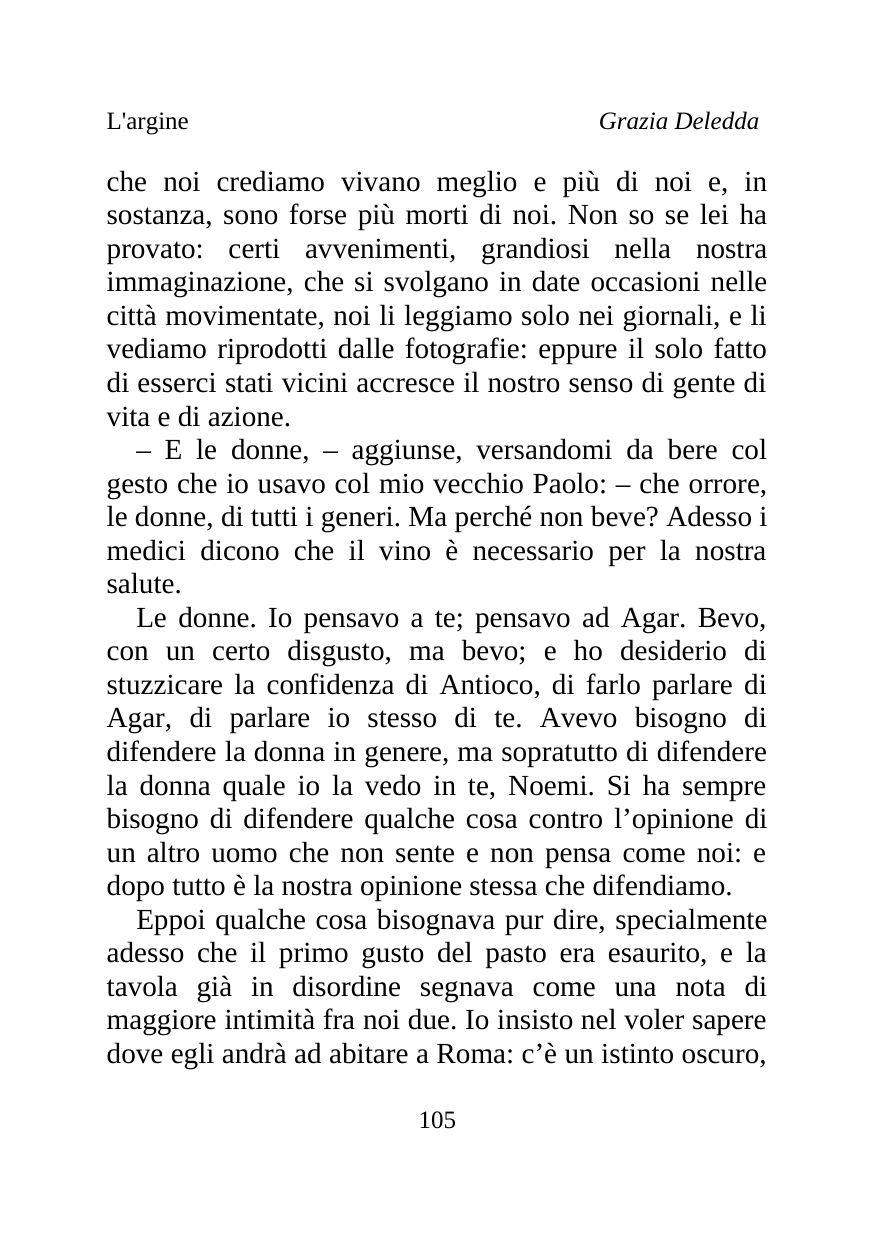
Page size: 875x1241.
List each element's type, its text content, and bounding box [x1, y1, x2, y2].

text Le donne. Io pensavo a te; pensavo ad Agar. Bevo, con un certo disgusto, ma bevo; e ho desiderio di stuzzicare la confidenza di Antioco, di farlo parlare di Agar, di parlare io stesso di te. Avevo bisogno di difendere la donna in genere, ma sopratutto di difendere la donna quale io la vedo in te, Noemi. Si ha sempre bisogno di difendere qualche cosa contro l’opinione di un altro uomo che non sente e non pensa come noi: e dopo tutto è la nostra opinione stessa che difendiamo. [106, 600, 768, 902]
text – E le donne, – aggiunse, versandomi da bere col gesto che io usavo col mio vecchio Paolo: – che orrore, le donne, di tutti i generi. Ma perché non beve? Adesso i medici dicono che il vino è necessario per la nostra salute. [106, 432, 768, 600]
text Eppoi qualche cosa bisognava pur dire, specialmente adesso che il primo gusto del pasto era esaurito, e la tavola già in disordine segnava come una nota di maggiore intimità fra noi due. Io insisto nel voler sapere dove egli andrà ad abitare a Roma: c’è un istinto oscuro, [106, 902, 768, 1069]
text che noi crediamo vivano meglio e più di noi e, in sostanza, sono forse più morti di noi. Non so se lei ha provato: certi avvenimenti, grandiosi nella nostra immaginazione, che si svolgano in date occasioni nelle città movimentate, noi li leggiamo solo nei giornali, e li vediamo riprodotti dalle fotografie: eppure il solo fatto di esserci stati vicini accresce il nostro senso di gente di vita e di azione. [106, 164, 768, 432]
